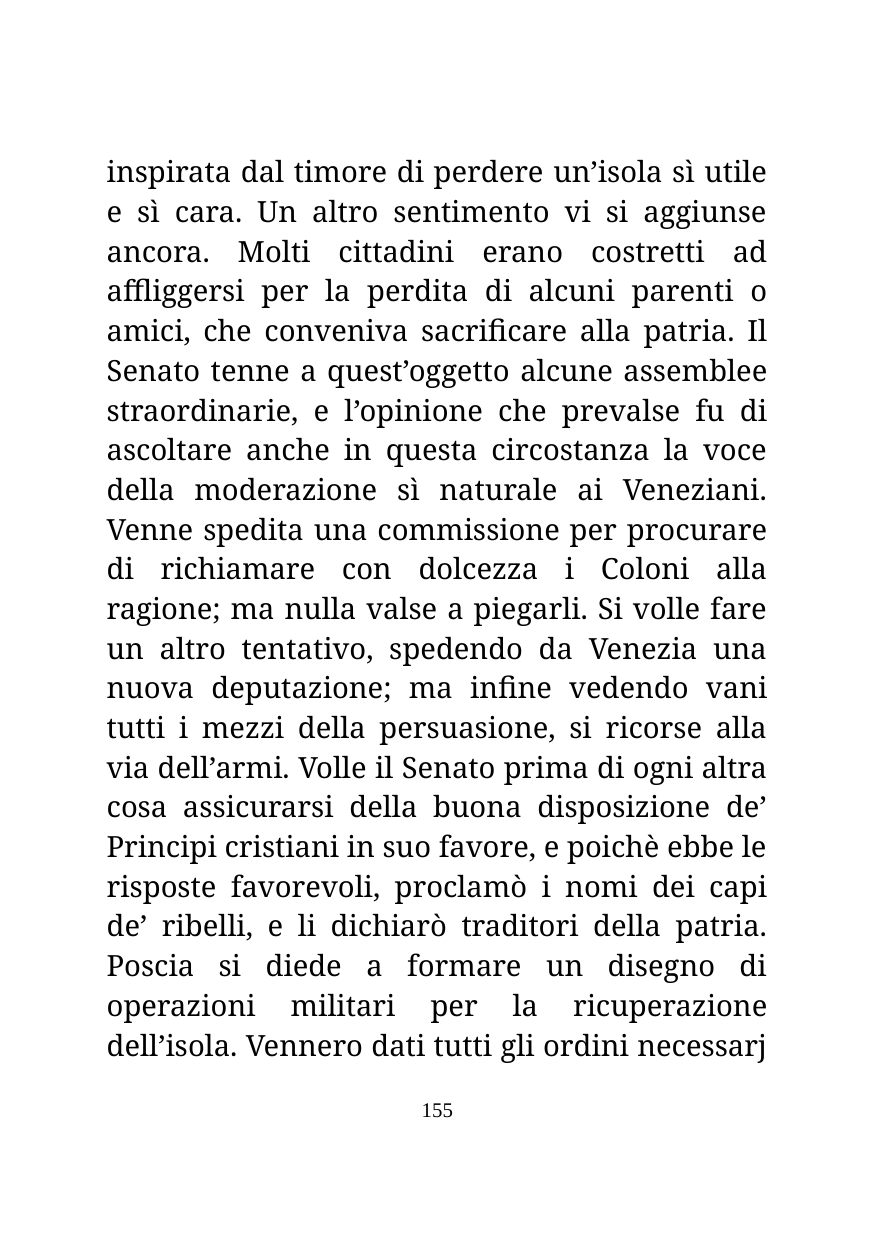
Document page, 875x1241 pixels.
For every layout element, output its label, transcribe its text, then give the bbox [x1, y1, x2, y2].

text inspirata dal timore di perdere un’isola sì utile e sì cara. Un altro sentimento vi si aggiunse ancora. Molti cittadini erano costretti ad affliggersi per la perdita di alcuni parenti o amici, che conveniva sacrificare alla patria. Il Senato tenne a quest’oggetto alcune assemblee straordinarie, e l’opinione che prevalse fu di ascoltare anche in questa circostanza la voce della moderazione sì naturale ai Veneziani. Venne spedita una commissione per procurare di richiamare con dolcezza i Coloni alla ragione; ma nulla valse a piegarli. Si volle fare un altro tentativo, spedendo da Venezia una nuova deputazione; ma infine vedendo vani tutti i mezzi della persuasione, si ricorse alla via dell’armi. Volle il Senato prima di ogni altra cosa assicurarsi della buona disposizione de’ Principi cristiani in suo favore, e poichè ebbe le risposte favorevoli, proclamò i nomi dei capi de’ ribelli, e li dichiarò traditori della patria. Poscia si diede a formare un disegno di operazioni militari per la ricuperazione dell’isola. Vennero dati tutti gli ordini necessarj [106, 152, 768, 1064]
